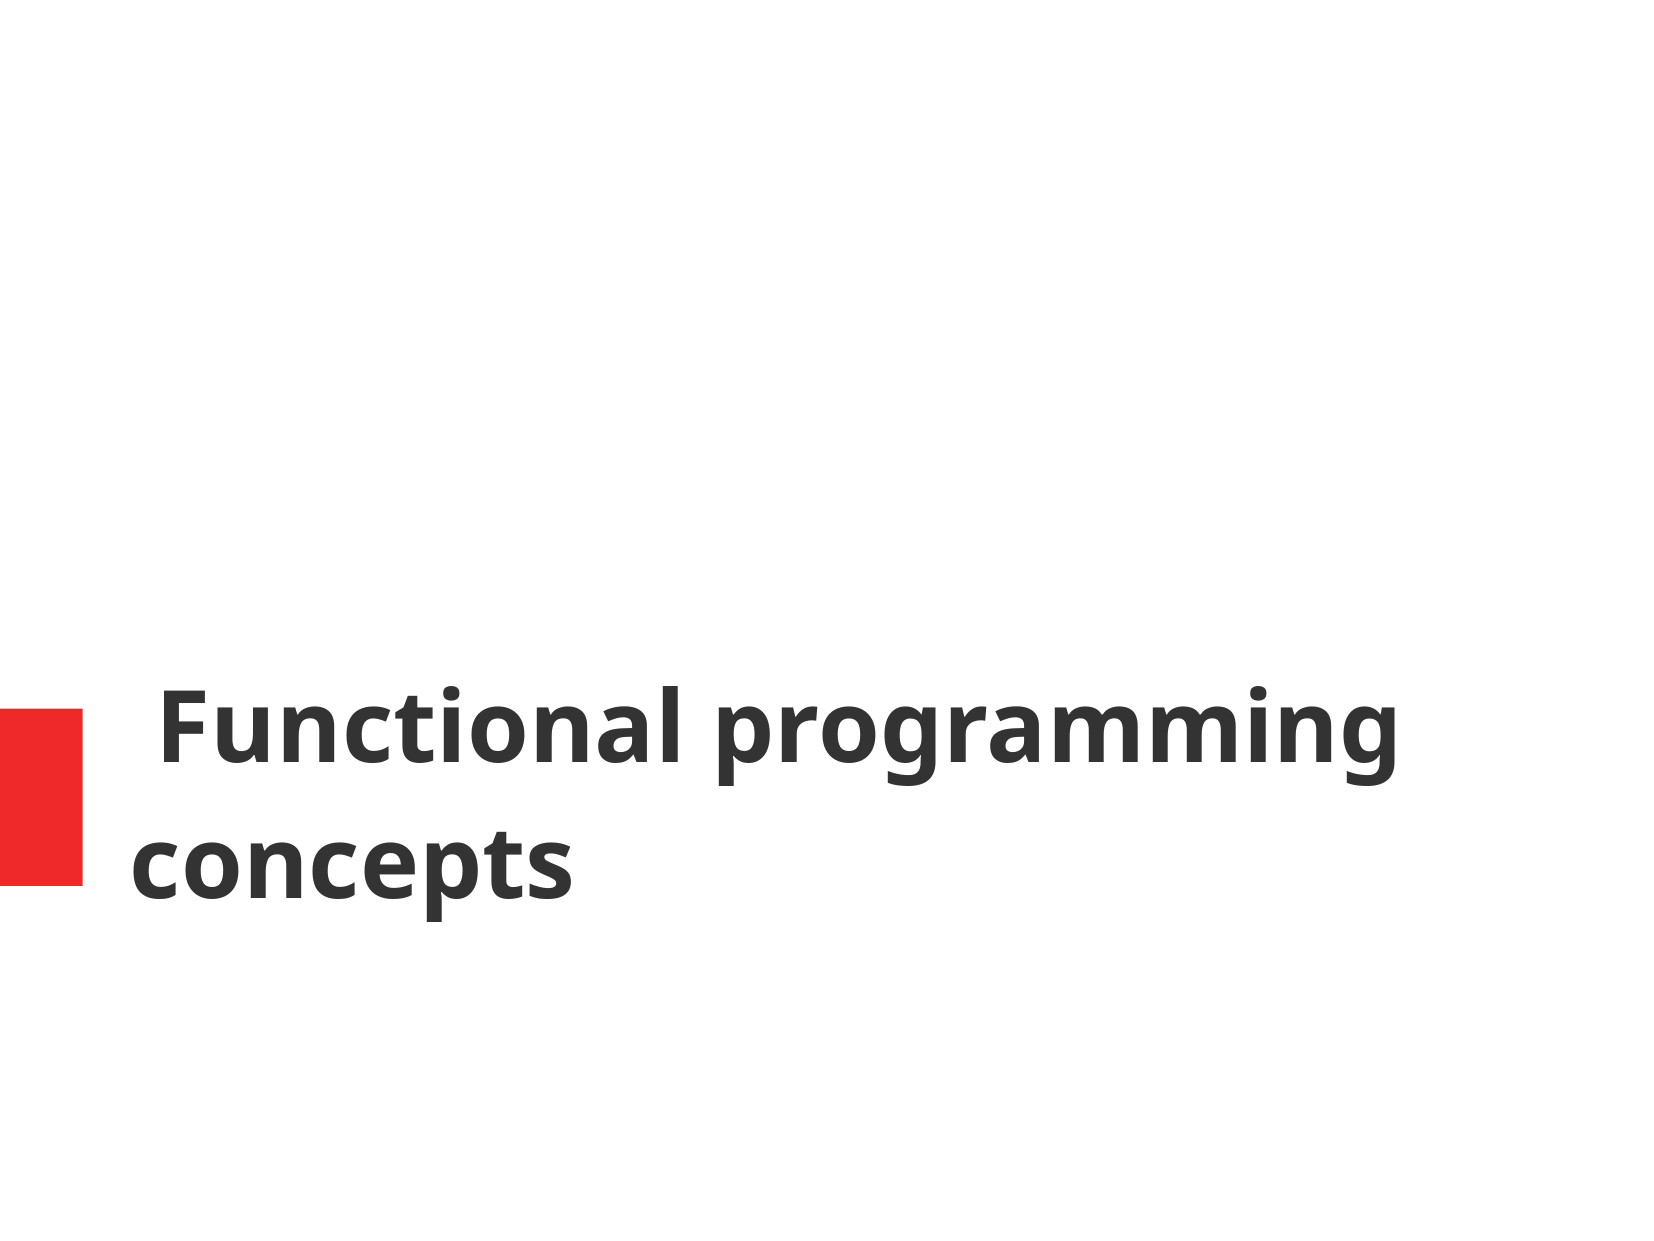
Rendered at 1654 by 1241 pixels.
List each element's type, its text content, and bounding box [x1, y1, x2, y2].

title Functional programming concepts [129, 673, 1536, 910]
